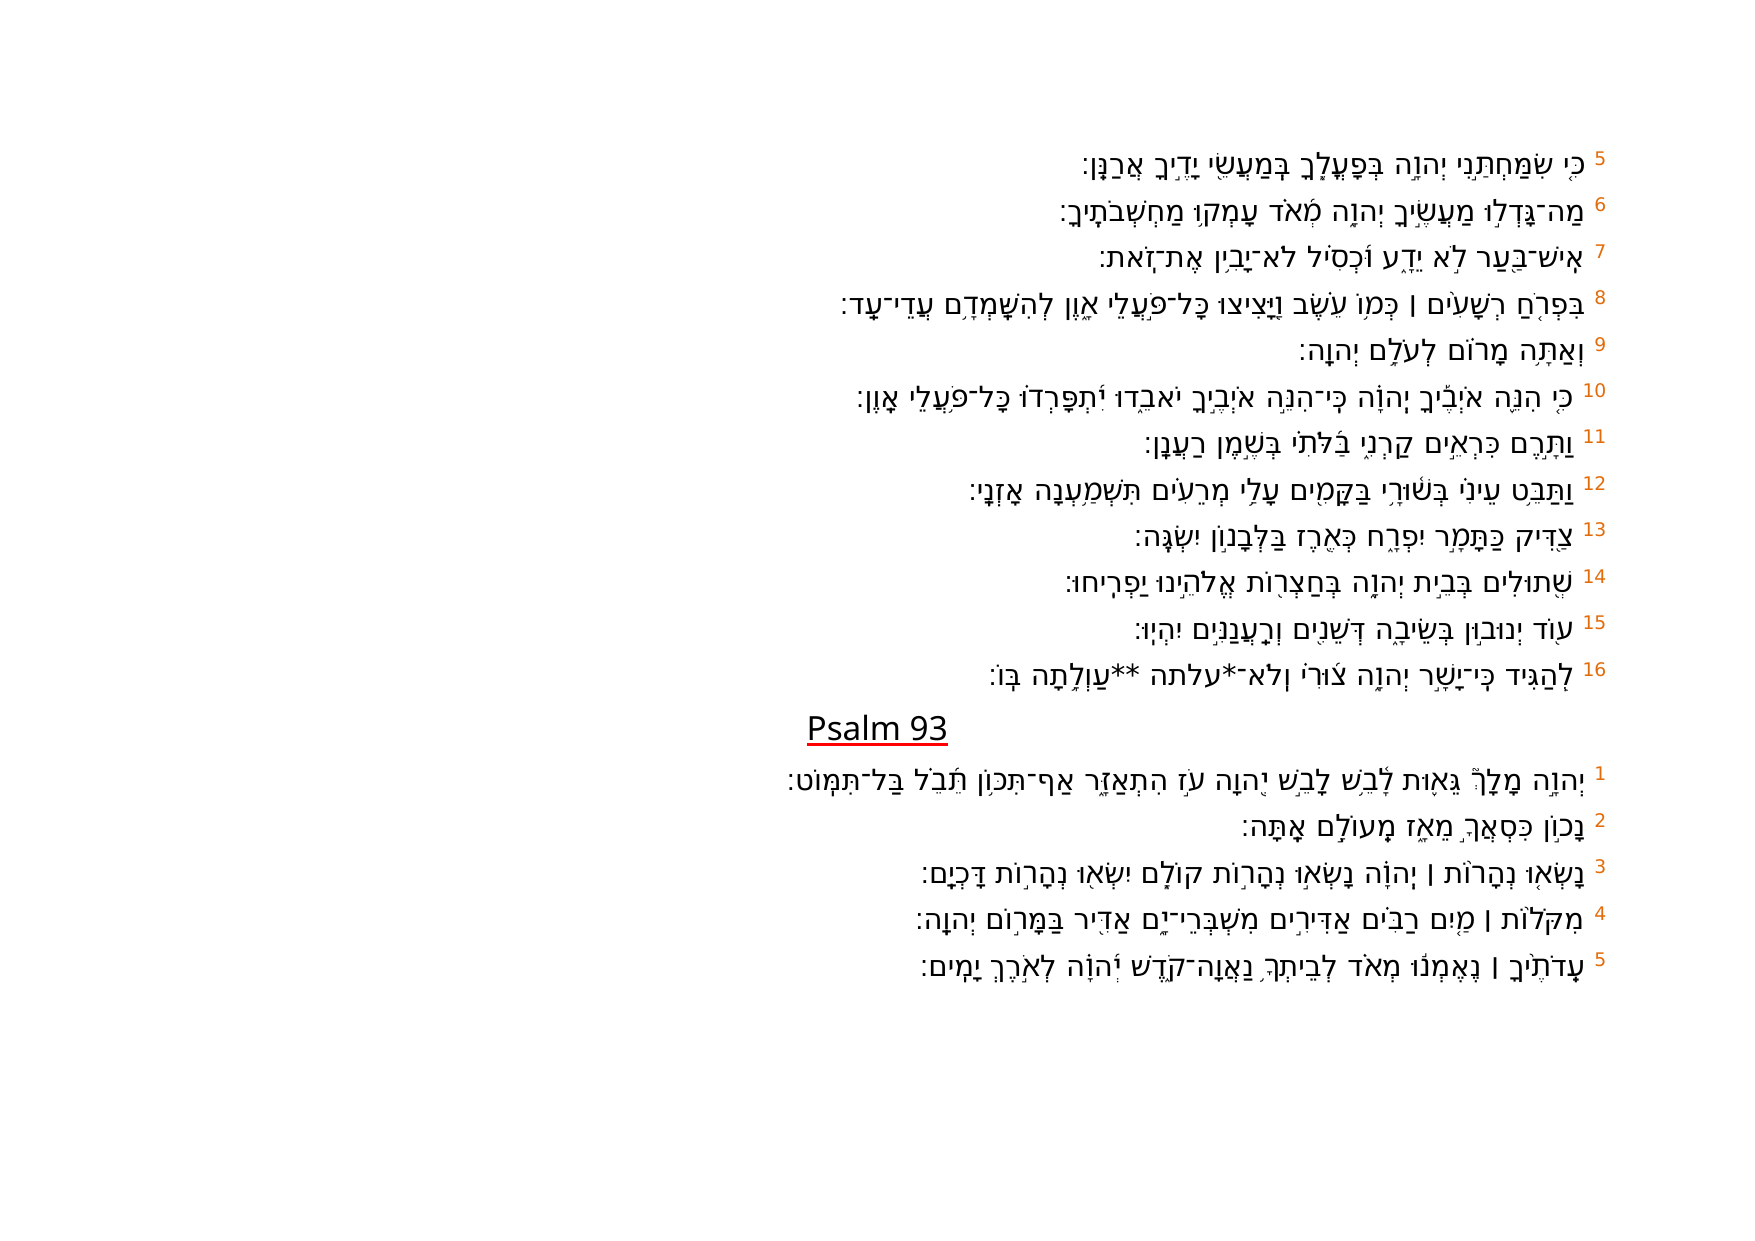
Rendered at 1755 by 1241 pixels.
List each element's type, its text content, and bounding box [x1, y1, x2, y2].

text 15 ע֭וֹד יְנוּב֣וּן בְּשֵׂיבָ֑ה דְּשֵׁנִ֖ים וְרַֽעֲנַנִּ֣ים יִהְיֽוּ׃ ‬‬‬‬ [148, 612, 1606, 646]
text 7 אִֽישׁ־בַּ֭עַר לֹ֣א יֵדָ֑ע וּ֝כְסִ֗יל לֹא־יָבִ֥ין אֶת־זֹֽאת׃ ‬‬‬‬ [148, 241, 1606, 274]
text Psalm 93 [148, 705, 1606, 751]
text 16 לְ֭הַגִּיד כִּֽי־יָשָׁ֣ר יְהוָ֑ה צ֝וּרִ֗י וְֽלֹא־*עלתה **עַוְלָ֥תָה בּֽוֹ׃ ‬‬‬‬ [148, 659, 1606, 693]
text 1 יְהוָ֣ה מָלָךְ֮ גֵּא֢וּת לָ֫בֵ֥שׁ לָבֵ֣שׁ יְ֭הוָה עֹ֣ז הִתְאַזָּ֑ר אַף־תִּכּ֥וֹן תֵּ֝בֵ֗ל בַּל־תִּמּֽוֹט׃ [148, 763, 1606, 797]
text 6 מַה־גָּדְל֣וּ מַעֲשֶׂ֣יךָ יְהוָ֑ה מְ֝אֹ֗ד עָמְק֥וּ מַחְשְׁבֹתֶֽיךָ׃ ‬‬‬‬ [148, 194, 1606, 228]
text 4 מִקֹּל֨וֹת ׀ מַ֤יִם רַבִּ֗ים אַדִּירִ֣ים מִשְׁבְּרֵי־יָ֑ם אַדִּ֖יר בַּמָּר֣וֹם יְהוָֽה׃ ‬‬‬‬ [148, 902, 1606, 936]
text 10 כִּ֤י הִנֵּ֪ה אֹיְבֶ֡יךָ יְֽהוָ֗ה כִּֽי־הִנֵּ֣ה אֹיְבֶ֣יךָ יֹאבֵ֑דוּ יִ֝תְפָּרְד֗וּ כָּל־פֹּ֥עֲלֵי אָֽוֶן׃ ‬‬‬‬ [148, 380, 1606, 414]
text 9 וְאַתָּ֥ה מָר֗וֹם לְעֹלָ֥ם יְהוָֽה׃ ‬‬‬‬ [148, 333, 1606, 367]
text 11 וַתָּ֣רֶם כִּרְאֵ֣ים קַרְנִ֑י בַּ֝לֹּתִ֗י בְּשֶׁ֣מֶן רַעֲנָֽן׃ ‬‬‬‬ [148, 426, 1606, 460]
text 3 נָשְׂא֤וּ נְהָר֨וֹת ׀ יְֽהוָ֗ה נָשְׂא֣וּ נְהָר֣וֹת קוֹלָ֑ם יִשְׂא֖וּ נְהָר֣וֹת דָּכְיָֽם׃ ‬‬‬‬ [148, 856, 1606, 890]
text 12 וַתַּבֵּ֥ט עֵינִ֗י בְּשׁ֫וּרָ֥י בַּקָּמִ֖ים עָלַ֥י מְרֵעִ֗ים תִּשְׁמַ֥עְנָה אָזְנָֽי׃ ‬‬‬‬ [148, 473, 1606, 507]
text 13 צַ֭דִּיק כַּתָּמָ֣ר יִפְרָ֑ח כְּאֶ֖רֶז בַּלְּבָנ֣וֹן יִשְׂגֶּֽה׃ ‬‬‬‬ [148, 519, 1606, 553]
text 2 נָכ֣וֹן כִּסְאֲךָ֣ מֵאָ֑ז מֵֽעוֹלָ֣ם אָֽתָּה׃ ‬‬‬‬ [148, 809, 1606, 843]
text 8 בִּפְרֹ֤חַ רְשָׁעִ֨ים ׀ כְּמ֥וֹ עֵ֗שֶׂב וַ֭יָּצִיצוּ כָּל־פֹּ֣עֲלֵי אָ֑וֶן לְהִשָּֽׁמְדָ֥ם עֲדֵי־עַֽד׃ ‬‬‬‬ [148, 287, 1606, 321]
text ‬‬‬‬‬‬‬ [148, 995, 1606, 1041]
text 14 שְׁ֭תוּלִים בְּבֵ֣ית יְהוָ֑ה בְּחַצְר֖וֹת אֱלֹהֵ֣ינוּ יַפְרִֽיחוּ׃ ‬‬‬‬ [148, 566, 1606, 600]
text 5 עֵֽדֹתֶ֨יךָ ׀ נֶאֶמְנ֬וּ מְאֹ֗ד לְבֵיתְךָ֥ נַאֲוָה־קֹ֑דֶשׁ יְ֝הוָ֗ה לְאֹ֣רֶךְ יָמִֽים׃ ‬‬‬‬ [148, 949, 1606, 983]
text 5 כִּ֤י שִׂמַּחְתַּ֣נִי יְהוָ֣ה בְּפָעֳלֶ֑ךָ בְּֽמַעֲשֵׂ֖י יָדֶ֣יךָ אֲרַנֵּֽן׃ ‬‬‬‬ [148, 148, 1606, 182]
